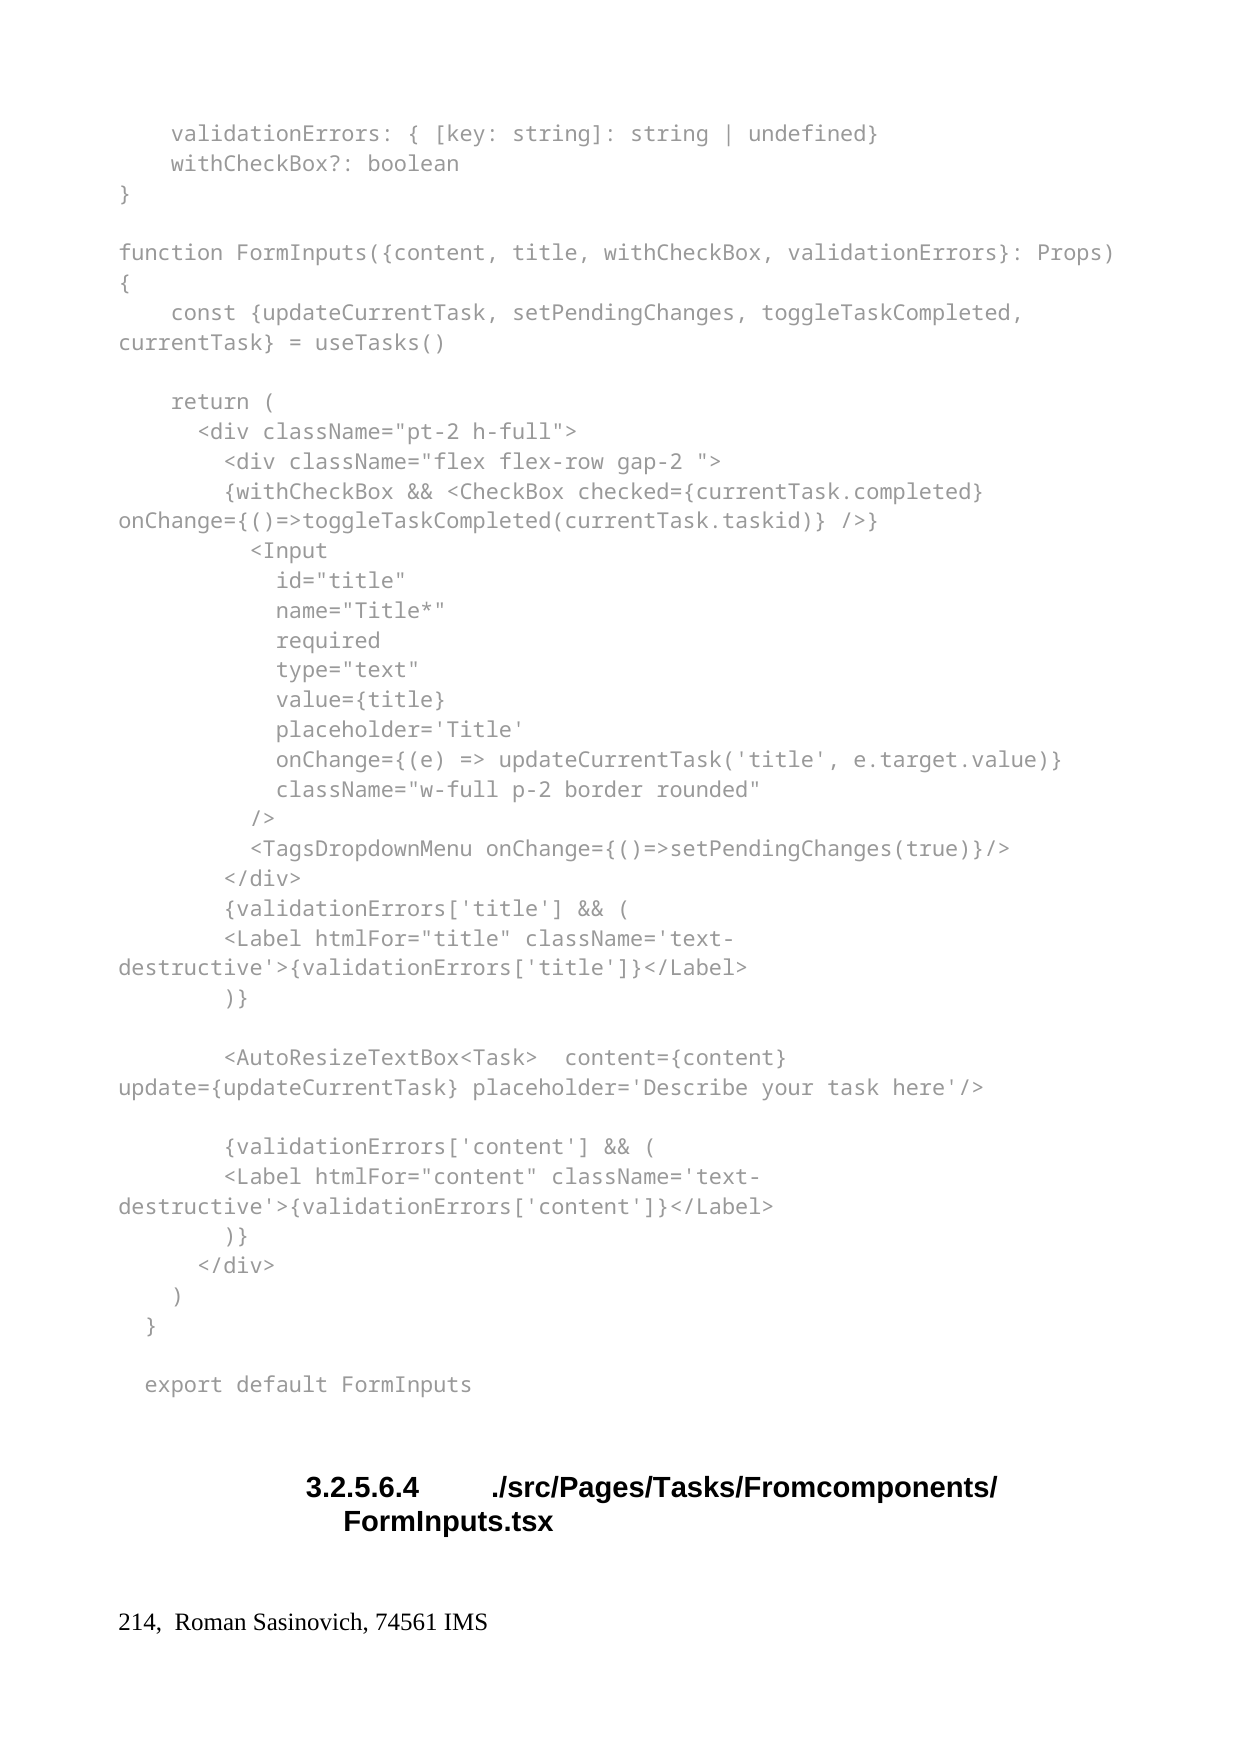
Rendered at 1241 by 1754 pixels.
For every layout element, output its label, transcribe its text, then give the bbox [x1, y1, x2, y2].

text {validationErrors['title'] && ( [118, 893, 1122, 922]
text <div className="pt-2 h-full"> [118, 416, 1122, 446]
text name="Title*" [118, 595, 1122, 624]
text )} [118, 1220, 1122, 1250]
text className="w-full p-2 border rounded" [118, 773, 1122, 803]
text } [118, 1310, 1122, 1339]
text {withCheckBox && <CheckBox checked={currentTask.completed} onChange={()=>toggleTaskCompleted(currentTask.taskid)} />} [118, 476, 1122, 535]
text id="title" [118, 565, 1122, 595]
text value={title} [118, 684, 1122, 714]
text placeholder='Title' [118, 714, 1122, 744]
text withCheckBox?: boolean [118, 148, 1122, 178]
text </div> [118, 863, 1122, 893]
text )} [118, 982, 1122, 1012]
text <AutoResizeTextBox<Task> content={content} update={updateCurrentTask} placeholder='Describe your task here'/> [118, 1042, 1122, 1101]
text validationErrors: { [key: string]: string | undefined} [118, 118, 1122, 148]
text const {updateCurrentTask, setPendingChanges, toggleTaskCompleted, currentTask} = useTasks() [118, 297, 1122, 356]
text <Label htmlFor="content" className='text-destructive'>{validationErrors['content']}</Label> [118, 1161, 1122, 1220]
text ) [118, 1280, 1122, 1310]
text <Input [118, 535, 1122, 565]
text <Label htmlFor="title" className='text-destructive'>{validationErrors['title']}</Label> [118, 922, 1122, 982]
text type="text" [118, 654, 1122, 684]
text <TagsDropdownMenu onChange={()=>setPendingChanges(true)}/> [118, 833, 1122, 863]
text /> [118, 803, 1122, 833]
text function FormInputs({content, title, withCheckBox, validationErrors}: Props) { [118, 237, 1122, 297]
text <div className="flex flex-row gap-2 "> [118, 446, 1122, 476]
text required [118, 624, 1122, 654]
subtitle ./src/Pages/Tasks/Fromcomponents/FormInputs.tsx [306, 1470, 1122, 1537]
text export default FormInputs [118, 1369, 1122, 1399]
text {validationErrors['content'] && ( [118, 1131, 1122, 1161]
text return ( [118, 386, 1122, 416]
text } [118, 178, 1122, 207]
text </div> [118, 1250, 1122, 1280]
text onChange={(e) => updateCurrentTask('title', e.target.value)} [118, 744, 1122, 773]
